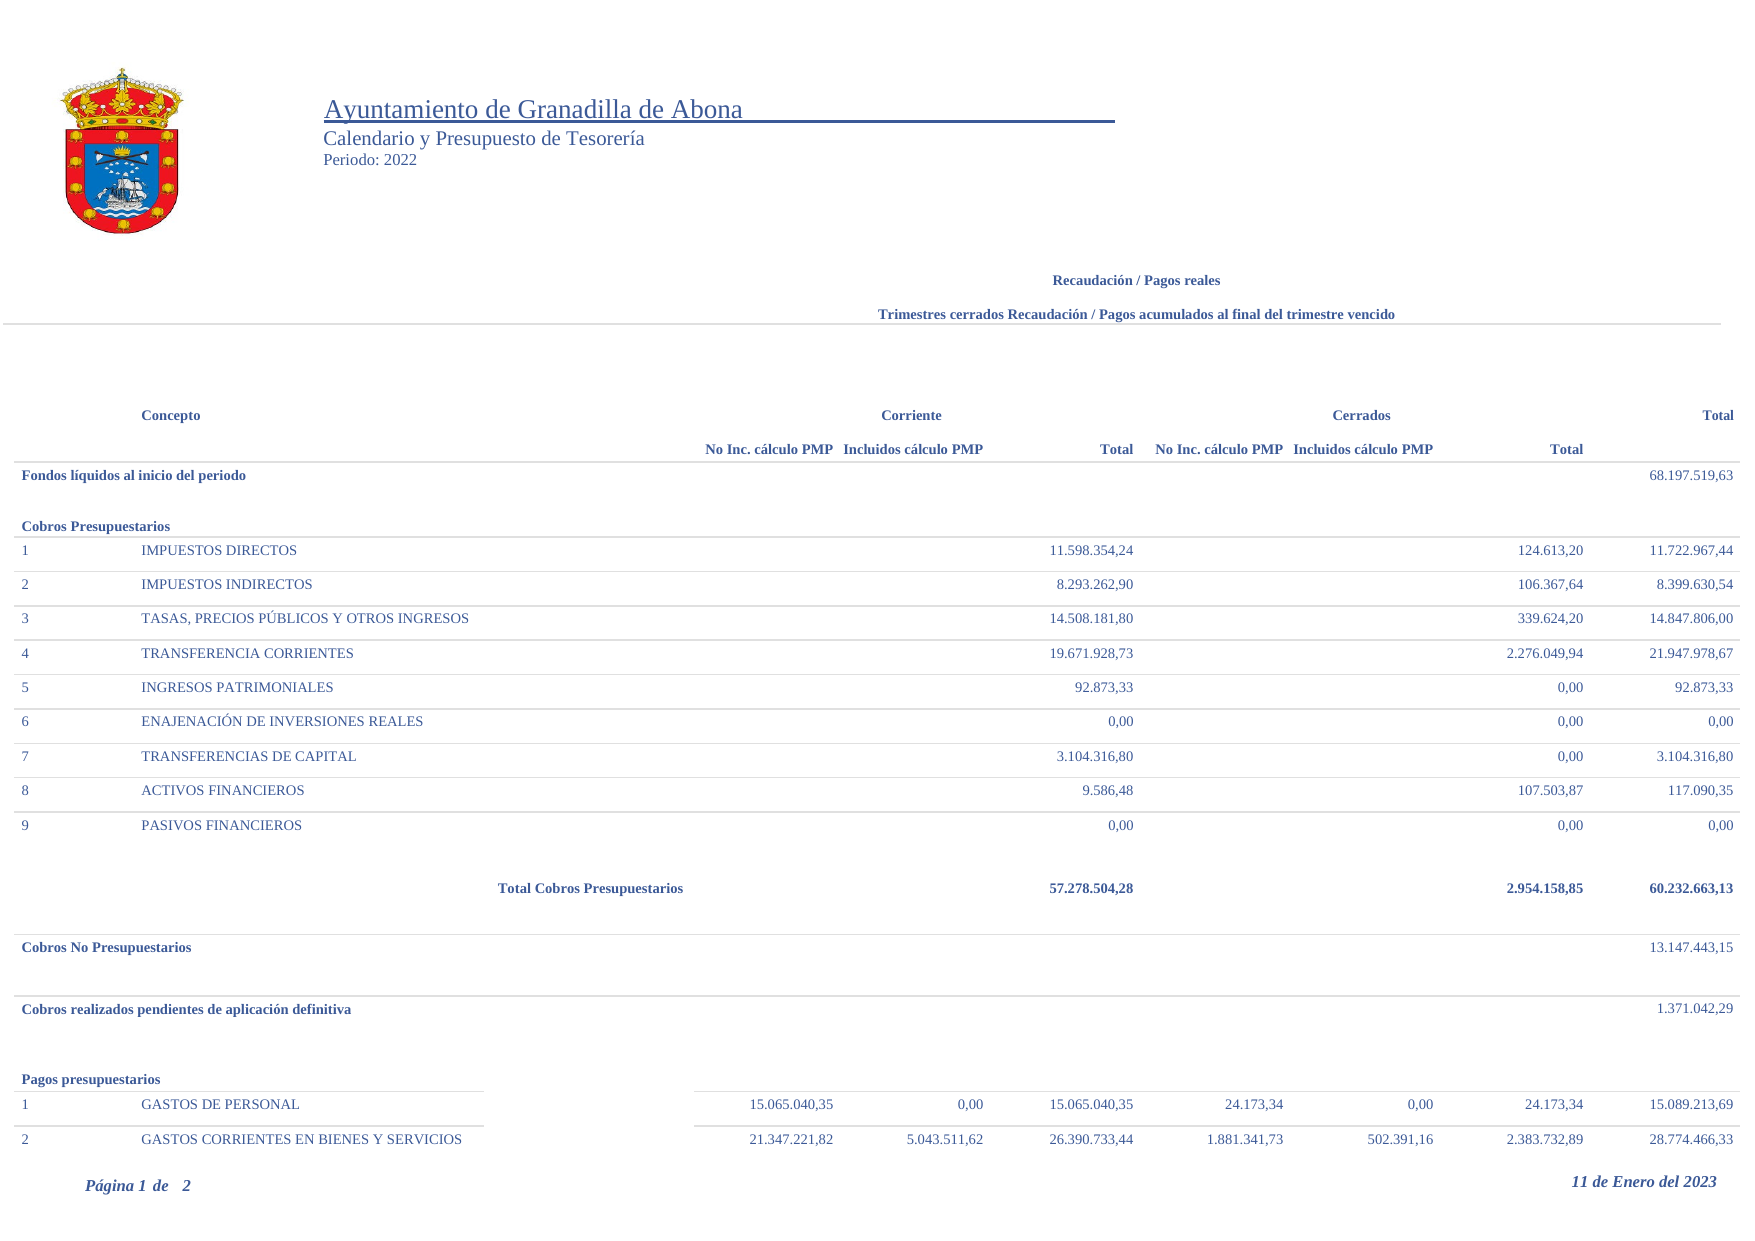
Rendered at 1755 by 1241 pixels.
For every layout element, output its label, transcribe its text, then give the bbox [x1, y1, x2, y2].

table_cell 24.173,34 [1144, 1092, 1325, 1125]
table_cell 92.873,33 [1616, 675, 1740, 708]
table_cell 8.293.262,90 [1016, 572, 1144, 605]
table_cell 57.278.504,28 [1016, 857, 1144, 933]
table_cell [1470, 935, 1616, 995]
table_cell 11.722.967,44 [1616, 538, 1740, 571]
table_cell [484, 710, 694, 742]
table_cell [484, 463, 694, 536]
table_cell PASIVOS FINANCIEROS [69, 813, 484, 857]
table_cell TRANSFERENCIA CORRIENTES [69, 641, 484, 674]
table_cell [1144, 997, 1470, 1016]
table_cell Fondos Cobros [14, 463, 68, 536]
table_cell 15.089.213,69 [1616, 1092, 1740, 1125]
table_cell ACTIVOS FINANCIEROS [69, 778, 484, 811]
table_cell [1016, 463, 1144, 536]
table_cell 15.065.040,35 [1016, 1092, 1144, 1125]
table_cell 124.613,20 [1470, 538, 1616, 571]
table_cell TRANSFERENCIAS DE CAPITAL [69, 744, 484, 777]
table_cell INGRESOS PATRIMONIALES [69, 675, 484, 708]
subtitle Calendario y Presupuesto de Tesorería [323, 129, 1752, 150]
table_header Corriente No Inc. cálculo PMP Incluidos cálculo PMP [694, 398, 1016, 461]
table_cell [694, 710, 1016, 742]
table_cell 4 [14, 641, 68, 674]
table_cell 11.598.354,24 [1016, 538, 1144, 571]
table_cell 24.173,34 [1470, 1092, 1616, 1125]
table_cell [694, 463, 1016, 536]
table_cell [694, 675, 1016, 708]
table_cell [1144, 744, 1470, 777]
table_cell 9 [14, 813, 68, 857]
table_cell 8 [14, 778, 68, 811]
table_cell [1144, 641, 1470, 674]
table_cell [1144, 463, 1470, 536]
table_cell 28.774.466,33 [1616, 1127, 1740, 1156]
table_cell [1144, 538, 1470, 571]
table_cell 1.371.042,29 [1616, 997, 1740, 1016]
table_cell 2.276.049,94 [1470, 641, 1616, 674]
table_header Total [1470, 398, 1616, 461]
table_cell [484, 607, 694, 639]
table_cell 7 [14, 744, 68, 777]
table_cell [1144, 572, 1470, 605]
table_cell [694, 607, 1016, 639]
text Trimestres cerrados Recaudación / Pagos acumulados al final del trimestre vencido [876, 306, 1398, 323]
table_cell Total Cobros Presupuestarios [484, 857, 694, 933]
table_cell 26.390.733,44 [1016, 1127, 1144, 1156]
table_cell 107.503,87 [1470, 778, 1616, 811]
table_cell 15.065.040,35 [694, 1092, 870, 1125]
table_cell 21.347.221,82 [694, 1127, 870, 1156]
table_cell [484, 778, 694, 811]
table_cell Pagos presupuestarios [14, 1016, 1740, 1091]
table_cell [484, 935, 694, 995]
table_header [14, 398, 68, 461]
table_cell 0,00 [870, 1092, 1016, 1125]
table_cell [694, 641, 1016, 674]
table_cell 339.624,20 [1470, 607, 1616, 639]
table_cell 502.391,16 [1325, 1127, 1470, 1156]
table_header Concepto [69, 398, 484, 461]
table_cell [694, 997, 1016, 1016]
table_cell 3.104.316,80 [1016, 744, 1144, 777]
table_cell 3.104.316,80 [1616, 744, 1740, 777]
table_cell [69, 857, 484, 933]
table_cell 5.043.511,62 [870, 1127, 1016, 1156]
table_cell [14, 857, 68, 933]
table_cell 2 [14, 572, 68, 605]
table_cell realizados pendientes de aplicación definitiva [69, 997, 484, 1016]
table_cell [1144, 813, 1470, 857]
table_cell [1470, 997, 1616, 1016]
table_cell [694, 813, 1016, 857]
table_cell Cobros [14, 997, 68, 1016]
table_cell 14.847.806,00 [1616, 607, 1740, 639]
table_cell 0,00 [1470, 710, 1616, 742]
table_cell 60.232.663,13 [1616, 857, 1740, 933]
table_cell [694, 857, 1016, 933]
table_cell GASTOS CORRIENTES EN BIENES Y SERVICIOS [69, 1127, 484, 1156]
table_cell Cobros [14, 935, 68, 995]
table_cell [1144, 675, 1470, 708]
table_header [484, 398, 694, 461]
table_cell 0,00 [1470, 675, 1616, 708]
table_cell 0,00 [1016, 813, 1144, 857]
table_cell 2.954.158,85 [1470, 857, 1616, 933]
table_cell [484, 572, 694, 605]
table_cell IMPUESTOS INDIRECTOS [69, 572, 484, 605]
table_cell [484, 675, 694, 708]
table_cell [694, 572, 1016, 605]
table_cell [484, 813, 694, 857]
table_cell [694, 778, 1016, 811]
table_cell [1144, 778, 1470, 811]
subtitle Periodo: 2022 [323, 150, 1752, 169]
table_cell 1 [14, 1092, 68, 1125]
table_cell [694, 538, 1016, 571]
table_header Total [1616, 398, 1740, 461]
table_cell 9.586,48 [1016, 778, 1144, 811]
table_header Cerrados No Inc. cálculo PMP Incluidos cálculo PMP [1144, 398, 1470, 461]
table_cell 3 [14, 607, 68, 639]
table_cell [1144, 935, 1470, 995]
table_cell 0,00 [1325, 1092, 1470, 1125]
table_cell 0,00 [1616, 813, 1740, 857]
table_cell líquidos al inicio del periodo Presupuestarios [69, 463, 484, 536]
table_cell No Presupuestarios [69, 935, 484, 995]
table_cell [1144, 607, 1470, 639]
table_cell TASAS, PRECIOS PÚBLICOS Y OTROS INGRESOS [69, 607, 484, 639]
table_cell 68.197.519,63 [1616, 463, 1740, 536]
table_cell [694, 744, 1016, 777]
table_cell 106.367,64 [1470, 572, 1616, 605]
table_cell [484, 1125, 694, 1156]
table_cell [484, 997, 694, 1016]
table_cell 1.881.341,73 [1144, 1127, 1325, 1156]
table_cell 8.399.630,54 [1616, 572, 1740, 605]
table_cell 2 [14, 1127, 68, 1156]
table_cell 0,00 [1470, 744, 1616, 777]
table_cell [1470, 463, 1616, 536]
table_cell 19.671.928,73 [1016, 641, 1144, 674]
table_cell ENAJENACIÓN DE INVERSIONES REALES [69, 710, 484, 742]
table_cell [484, 538, 694, 571]
table_cell 117.090,35 [1616, 778, 1740, 811]
table_cell 5 [14, 675, 68, 708]
table_cell 6 [14, 710, 68, 742]
table_cell IMPUESTOS DIRECTOS [69, 538, 484, 571]
table_cell [484, 641, 694, 674]
table_cell 14.508.181,80 [1016, 607, 1144, 639]
table_cell 92.873,33 [1016, 675, 1144, 708]
text Recaudación / Pagos reales [876, 272, 1398, 288]
table_cell 13.147.443,15 [1616, 935, 1740, 995]
table_cell 1 [14, 538, 68, 571]
table_cell 0,00 [1616, 710, 1740, 742]
table_cell [1016, 935, 1144, 995]
table_cell 0,00 [1470, 813, 1616, 857]
table_cell [1144, 857, 1470, 933]
table_header Total [1016, 398, 1144, 461]
table_cell [1144, 710, 1470, 742]
table_cell [694, 935, 1016, 995]
table_cell GASTOS DE PERSONAL [69, 1092, 484, 1125]
table_cell 0,00 [1016, 710, 1144, 742]
table_cell 21.947.978,67 [1616, 641, 1740, 674]
table_cell [484, 1091, 694, 1125]
table_cell [484, 744, 694, 777]
table_cell [1016, 997, 1144, 1016]
table_cell 2.383.732,89 [1470, 1127, 1616, 1156]
